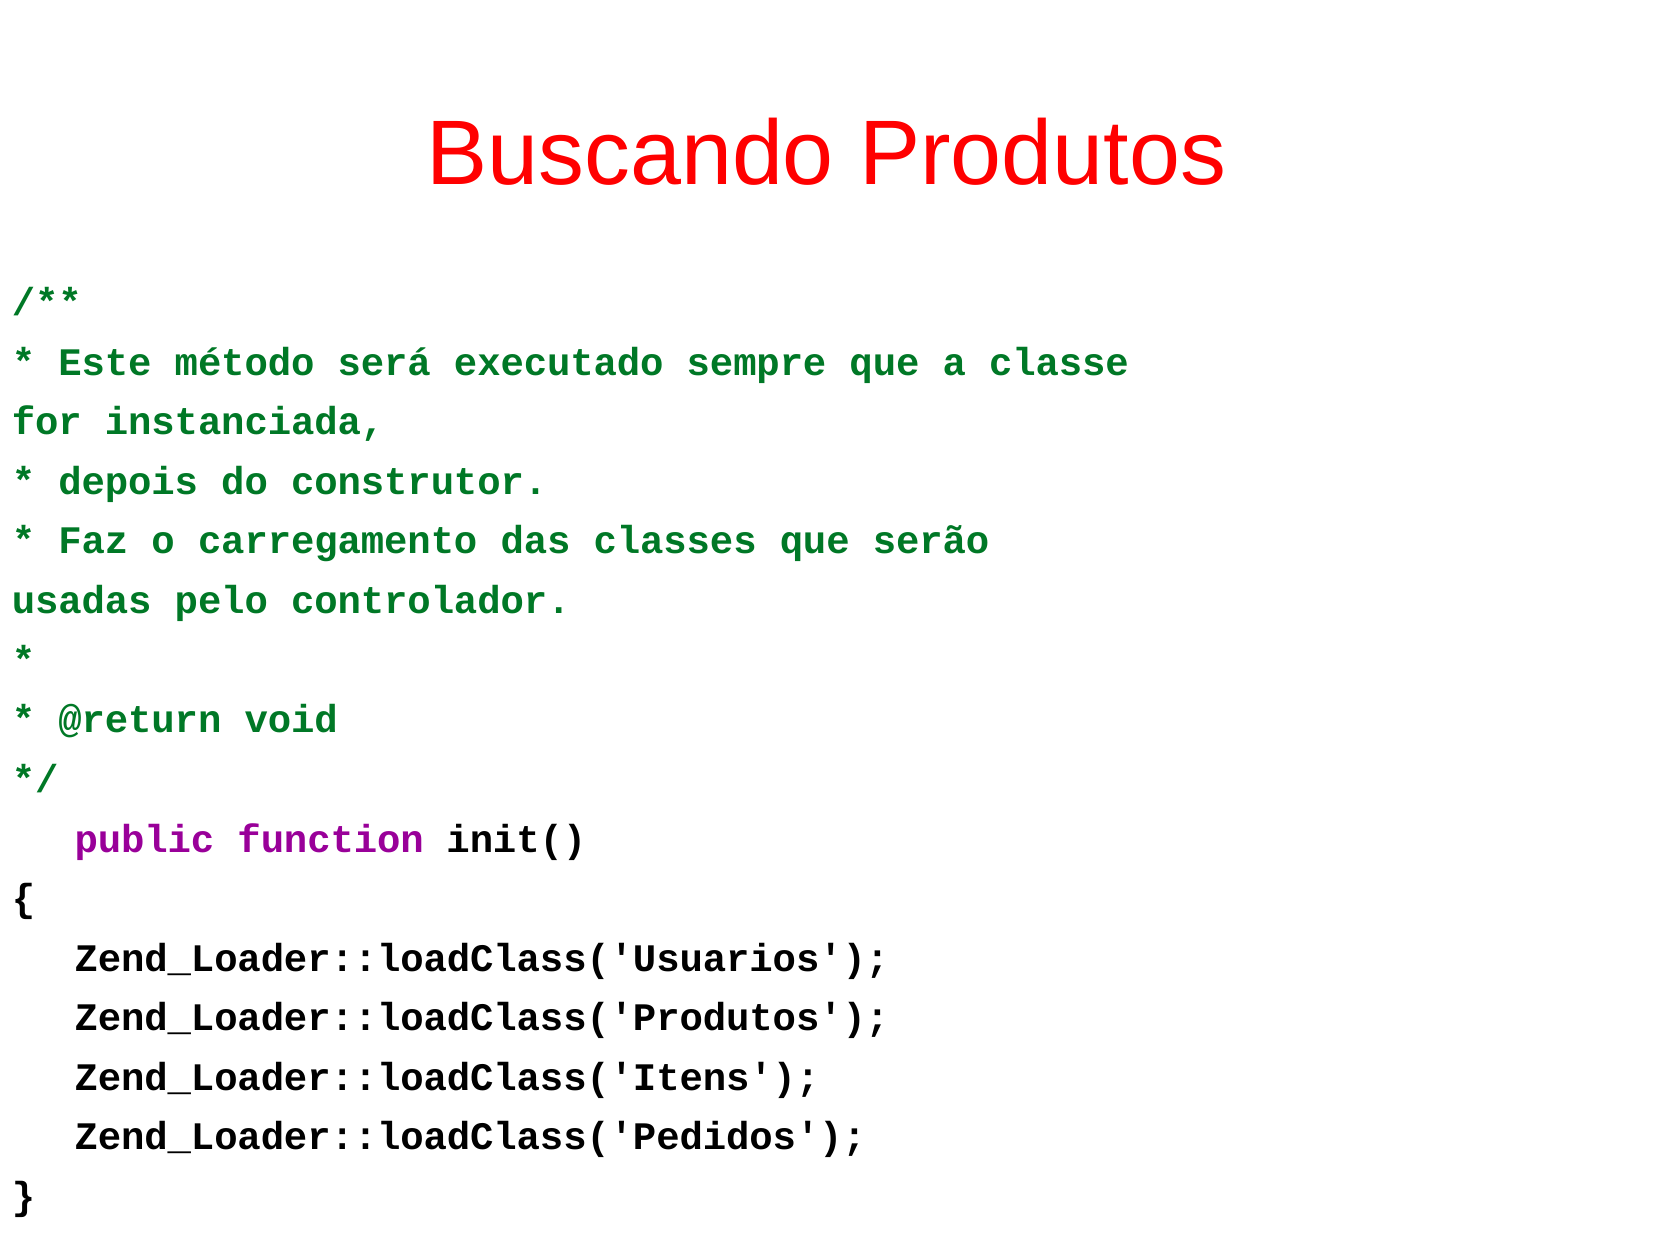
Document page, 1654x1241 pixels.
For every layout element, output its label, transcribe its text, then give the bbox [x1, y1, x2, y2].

title Buscando Produtos [82, 49, 1571, 257]
list /** * Este método será executado sempre que a classe for instanciada, * depois do construtor. * Faz o carregamento das classes que serão usadas pelo controlador. * * @return void */ public function init() { Zend_Loader::loadClass('Usuarios'); Zend_Loader::loadClass('Produtos'); Zend_Loader::loadClass('Itens'); Zend_Loader::loadClass('Pedidos'); } [11, 283, 1607, 1229]
